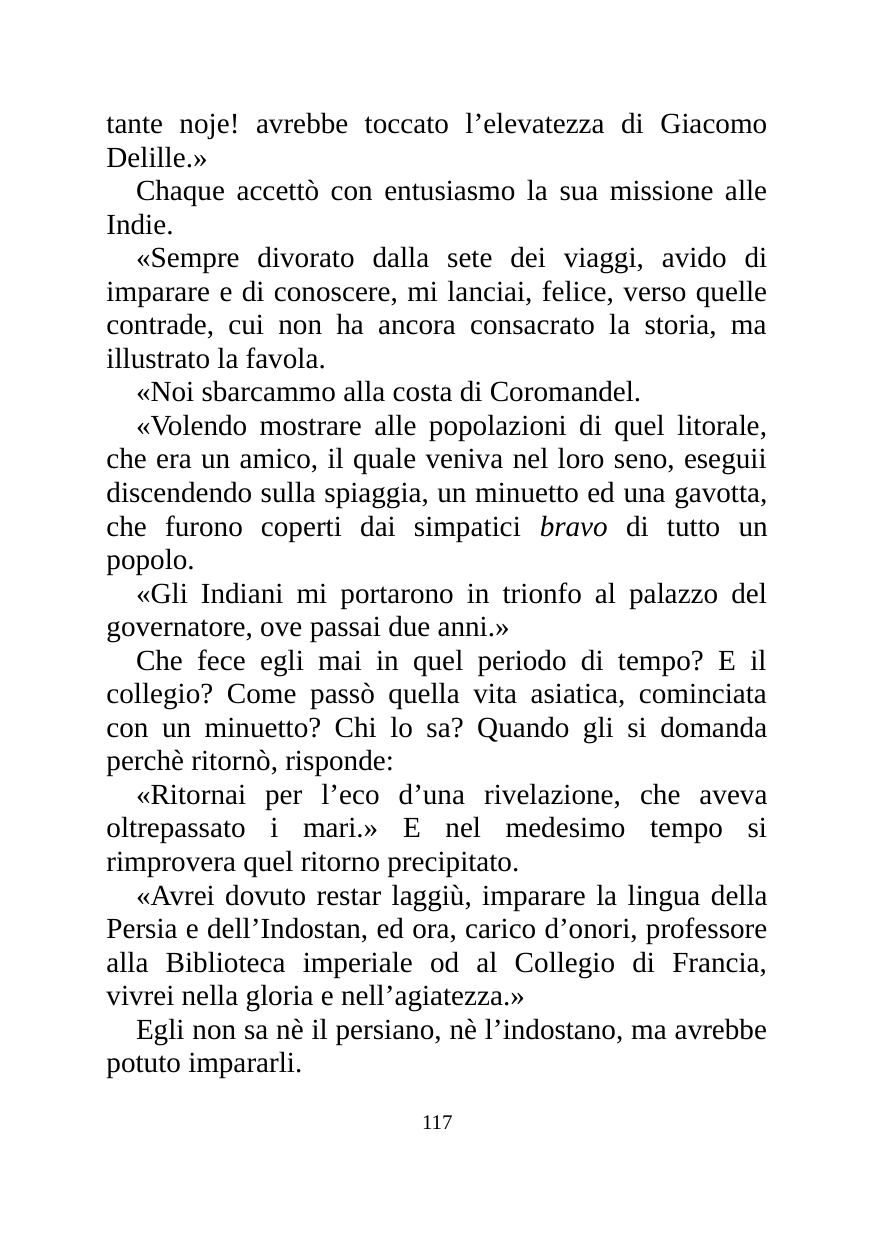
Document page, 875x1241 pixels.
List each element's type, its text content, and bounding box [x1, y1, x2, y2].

text Che fece egli mai in quel periodo di tempo? E il collegio? Come passò quella vita asiatica, cominciata con un minuetto? Chi lo sa? Quando gli si domanda perchè ritornò, risponde: [106, 643, 768, 777]
text Egli non sa nè il persiano, nè l’indostano, ma avrebbe potuto impararli. [106, 1012, 768, 1079]
text «Ritornai per l’eco d’una rivelazione, che aveva oltrepassato i mari.» E nel medesimo tempo si rimprovera quel ritorno precipitato. [106, 777, 768, 878]
text «Volendo mostrare alle popolazioni di quel litorale, che era un amico, il quale veniva nel loro seno, eseguii discendendo sulla spiaggia, un minuetto ed una gavotta, che furono coperti dai simpatici bravo di tutto un popolo. [106, 408, 768, 576]
text «Sempre divorato dalla sete dei viaggi, avido di imparare e di conoscere, mi lanciai, felice, verso quelle contrade, cui non ha ancora consacrato la storia, ma illustrato la favola. [106, 240, 768, 374]
text tante noje! avrebbe toccato l’elevatezza di Giacomo Delille.» [106, 106, 768, 173]
text «Avrei dovuto restar laggiù, imparare la lingua della Persia e dell’Indostan, ed ora, carico d’onori, professore alla Biblioteca imperiale od al Collegio di Francia, vivrei nella gloria e nell’agiatezza.» [106, 878, 768, 1012]
text «Noi sbarcammo alla costa di Coromandel. [106, 374, 768, 408]
text Chaque accettò con entusiasmo la sua missione alle Indie. [106, 173, 768, 240]
text «Gli Indiani mi portarono in trionfo al palazzo del governatore, ove passai due anni.» [106, 576, 768, 643]
